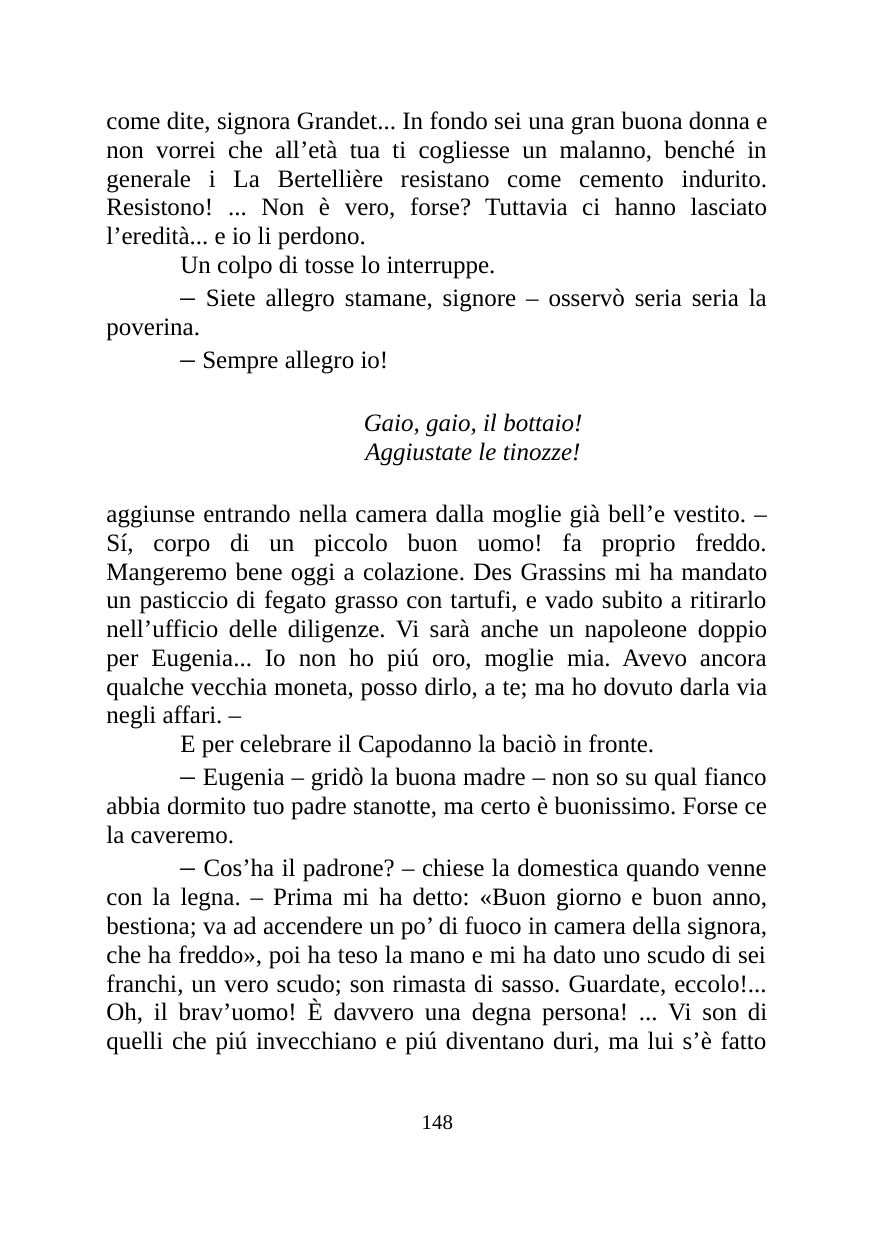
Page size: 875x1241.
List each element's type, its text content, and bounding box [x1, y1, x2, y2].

text Aggiustate le tinozze! [106, 437, 768, 466]
text – Sempre allegro io! [106, 341, 768, 374]
text – Siete allegro stamane, signore – osservò seria seria la poverina. [106, 279, 768, 341]
text aggiunse entrando nella camera dalla moglie già bell’e vestito. – Sí, corpo di un piccolo buon uomo! fa proprio freddo. Mangeremo bene oggi a colazione. Des Grassins mi ha mandato un pasticcio di fegato grasso con tartufi, e vado subito a ritirarlo nell’ufficio delle diligenze. Vi sarà anche un napoleone doppio per Eugenia... Io non ho piú oro, moglie mia. Avevo ancora qualche vecchia moneta, posso dirlo, a te; ma ho dovuto darla via negli affari. – [106, 499, 768, 729]
text Un colpo di tosse lo interruppe. [106, 250, 768, 279]
text Gaio, gaio, il bottaio! [106, 408, 768, 437]
text – Eugenia – gridò la buona madre – non so su qual fianco abbia dormito tuo padre stanotte, ma certo è buonissimo. Forse ce la caveremo. [106, 758, 768, 849]
text come dite, signora Grandet... In fondo sei una gran buona donna e non vorrei che all’età tua ti cogliesse un malanno, benché in generale i La Bertellière resistano come cemento indurito. Resistono! ... Non è vero, forse? Tuttavia ci hanno lasciato l’eredità... e io li perdono. [106, 106, 768, 250]
text – Cos’ha il padrone? – chiese la domestica quando venne con la legna. – Prima mi ha detto: «Buon giorno e buon anno, bestiona; va ad accendere un po’ di fuoco in camera della signora, che ha freddo», poi ha teso la mano e mi ha dato uno scudo di sei franchi, un vero scudo; son rimasta di sasso. Guardate, eccolo!... Oh, il brav’uomo! È davvero una degna persona! ... Vi son di quelli che piú invecchiano e piú diventano duri, ma lui s’è fatto [106, 849, 768, 1055]
text E per celebrare il Capodanno la baciò in fronte. [106, 729, 768, 758]
